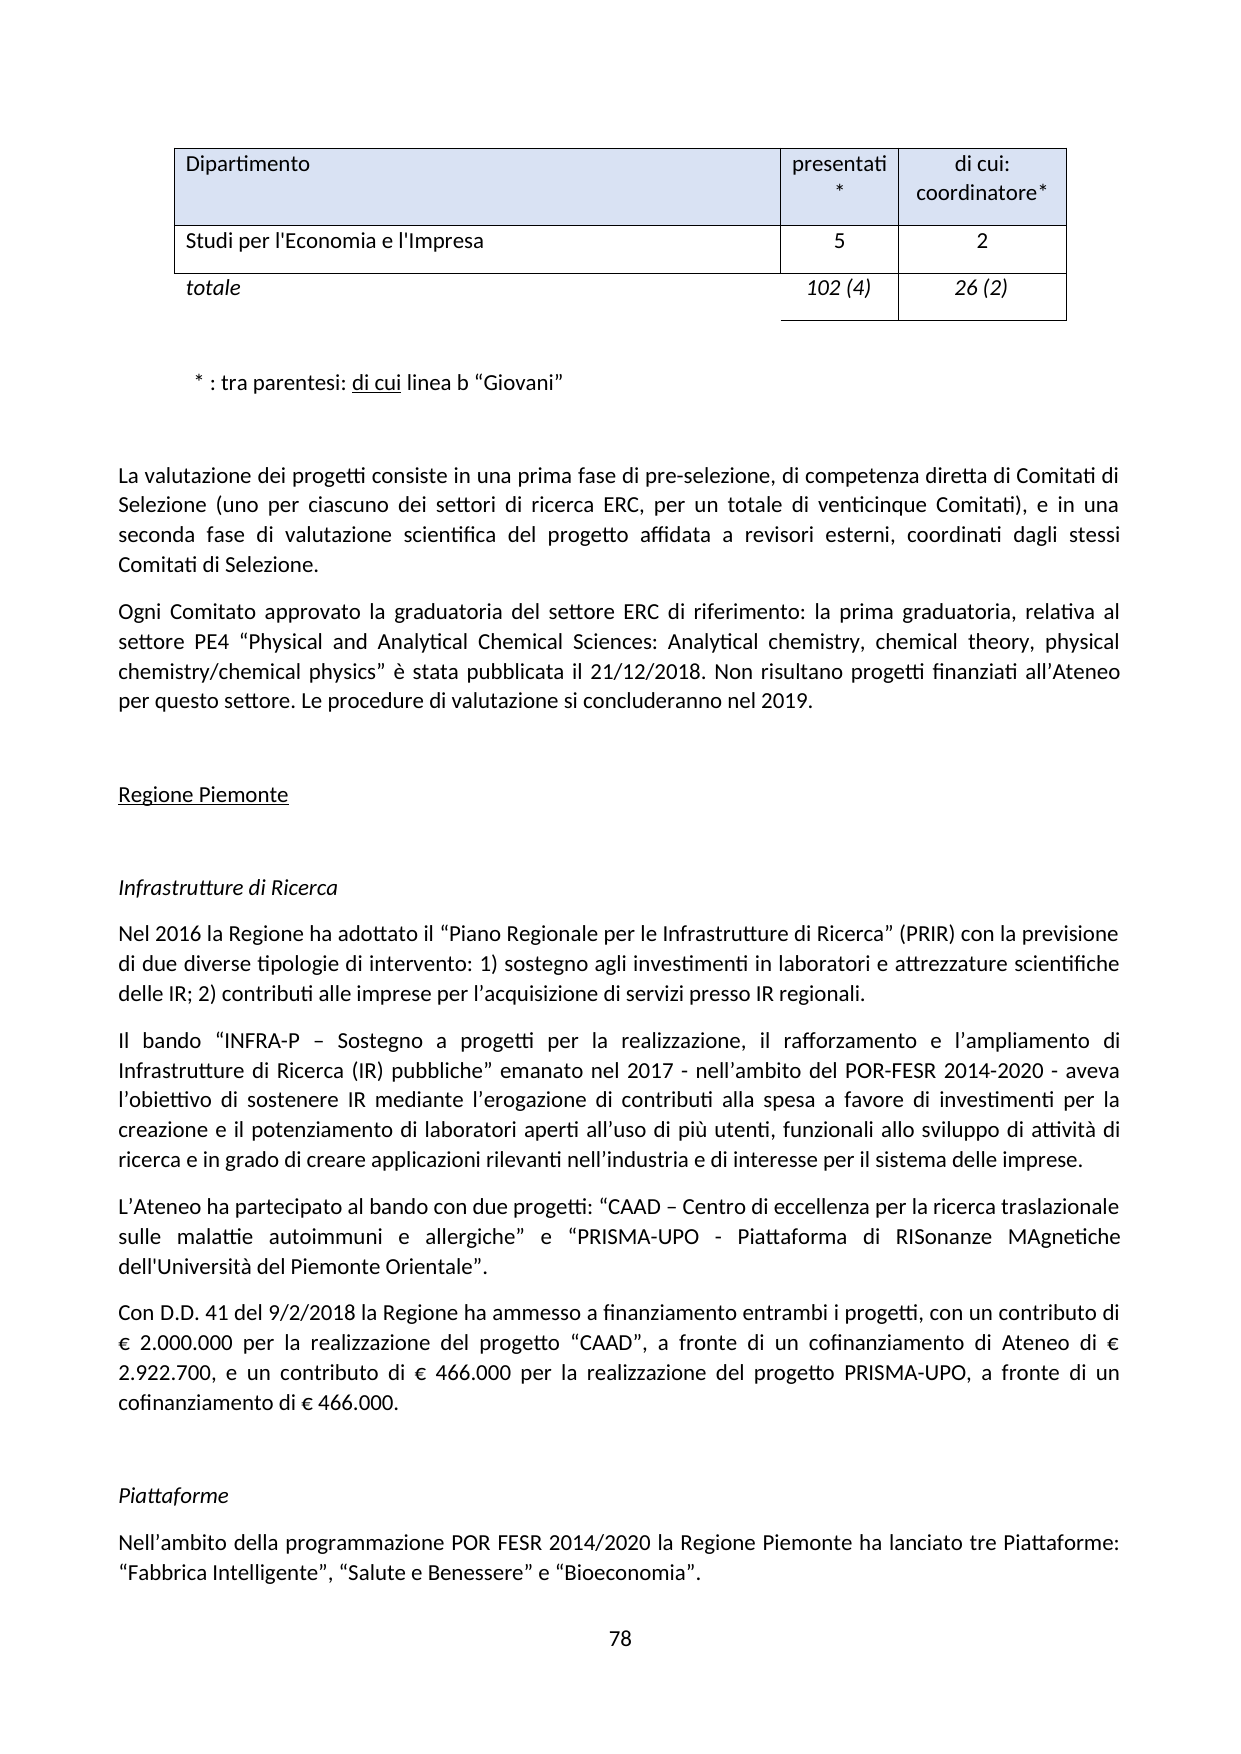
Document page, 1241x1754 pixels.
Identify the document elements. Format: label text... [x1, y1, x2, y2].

table_header di cui: coordinatore* [899, 149, 1066, 225]
text Il bando “INFRA-P – Sostegno a progetti per la realizzazione, il rafforzamento e l’ampliamento di Infrastrutture di Ricerca (IR) pubbliche” emanato nel 2017 - nell’ambito del POR-FESR 2014-2020 - aveva l’obiettivo di sostenere IR mediante l’erogazione di contributi alla spesa a favore di investimenti per la creazione e il potenziamento di laboratori aperti all’uso di più utenti, funzionali allo sviluppo di attività di ricerca e in grado di creare applicazioni rilevanti nell’industria e di interesse per il sistema delle imprese. [118, 1026, 1122, 1173]
table_cell 26 (2) [899, 274, 1066, 320]
text Nel 2016 la Regione ha adottato il “Piano Regionale per le Infrastrutture di Ricerca” (PRIR) con la previsione di due diverse tipologie di intervento: 1) sostegno agli investimenti in laboratori e attrezzature scientifiche delle IR; 2) contributi alle imprese per l’acquisizione di servizi presso IR regionali. [118, 919, 1122, 1007]
text La valutazione dei progetti consiste in una prima fase di pre-selezione, di competenza diretta di Comitati di Selezione (uno per ciascuno dei settori di ricerca ERC, per un totale di venticinque Comitati), e in una seconda fase di valutazione scientifica del progetto affidata a revisori esterni, coordinati dagli stessi Comitati di Selezione. [118, 461, 1122, 578]
text Ogni Comitato approvato la graduatoria del settore ERC di riferimento: la prima graduatoria, relativa al settore PE4 “Physical and Analytical Chemical Sciences: Analytical chemistry, chemical theory, physical chemistry/chemical physics” è stata pubblicata il 21/12/2018. Non risultano progetti finanziati all’Ateneo per questo settore. Le procedure di valutazione si concluderanno nel 2019. [118, 597, 1122, 715]
table_header presentati * [781, 149, 898, 225]
table_header Dipartimento [175, 149, 780, 225]
text Con D.D. 41 del 9/2/2018 la Regione ha ammesso a finanziamento entrambi i progetti, con un contributo di € 2.000.000 per la realizzazione del progetto “CAAD”, a fronte di un cofinanziamento di Ateneo di € 2.922.700, e un contributo di € 466.000 per la realizzazione del progetto PRISMA-UPO, a fronte di un cofinanziamento di € 466.000. [118, 1298, 1122, 1416]
text Nell’ambito della programmazione POR FESR 2014/2020 la Regione Piemonte ha lanciato tre Piattaforme: “Fabbrica Intelligente”, “Salute e Benessere” e “Bioeconomia”. [118, 1528, 1122, 1586]
text Regione Piemonte [118, 780, 1122, 808]
text Infrastrutture di Ricerca [118, 873, 1122, 901]
table_cell 2 [899, 226, 1066, 272]
table_cell totale [174, 274, 781, 320]
text Piattaforme [118, 1481, 1122, 1509]
text * : tra parentesi: di cui linea b “Giovani” [193, 368, 1122, 396]
table_cell Studi per l'Economia e l'Impresa [175, 226, 780, 272]
text L’Ateneo ha partecipato al bando con due progetti: “CAAD – Centro di eccellenza per la ricerca traslazionale sulle malattie autoimmuni e allergiche” e “PRISMA-UPO - Piattaforma di RISonanze MAgnetiche dell'Università del Piemonte Orientale”. [118, 1192, 1122, 1280]
table_cell 5 [781, 226, 898, 272]
table_cell 102 (4) [781, 274, 898, 320]
